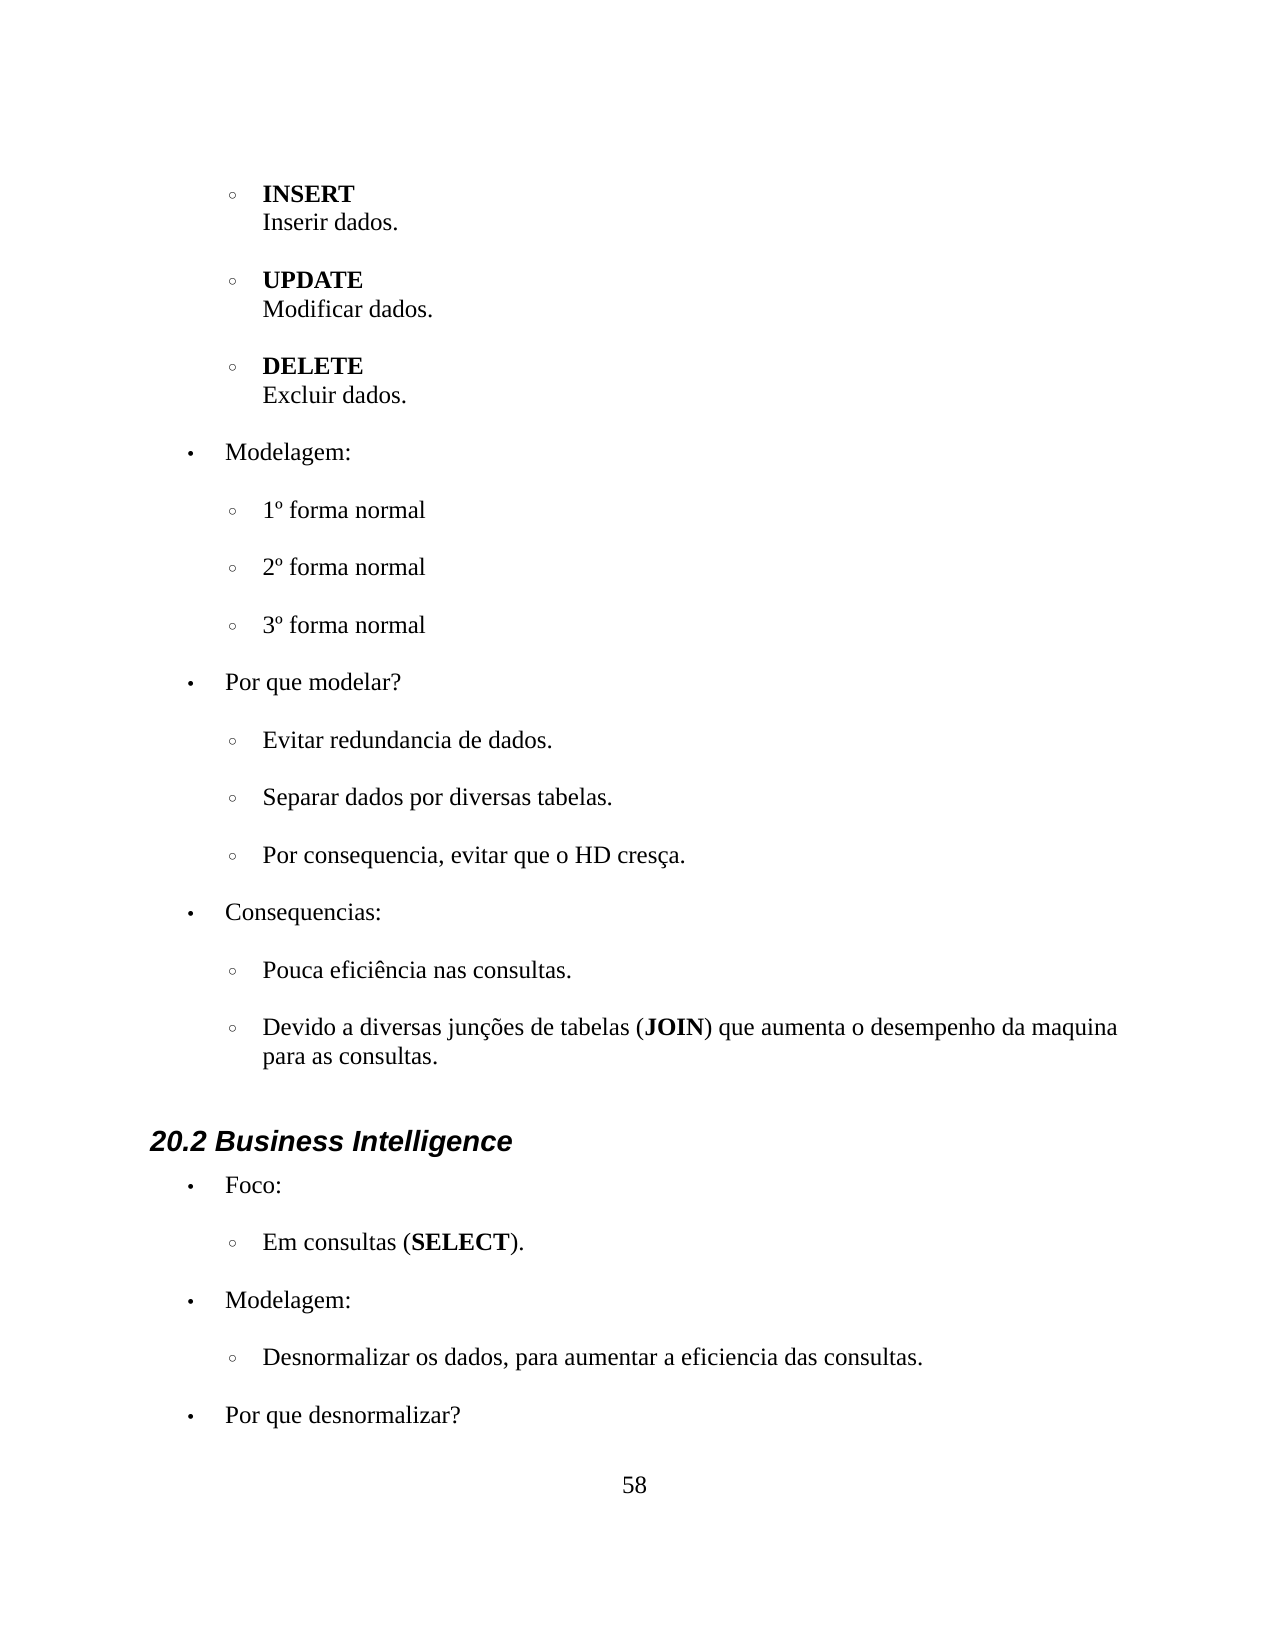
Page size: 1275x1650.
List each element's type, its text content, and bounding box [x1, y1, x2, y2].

list Foco: [187, 1170, 1125, 1227]
list DELETE Excluir dados. [225, 351, 1125, 437]
list Em consultas (SELECT). [225, 1227, 1125, 1285]
list Consequencias: [187, 897, 1125, 955]
list 2º forma normal [225, 552, 1125, 610]
list Por que desnormalizar? [187, 1400, 1125, 1428]
list [187, 150, 1125, 179]
list INSERT Inserir dados. [225, 179, 1125, 265]
list Por que modelar? [187, 667, 1125, 725]
list Modelagem: [187, 437, 1125, 495]
list Por consequencia, evitar que o HD cresça. [225, 840, 1125, 897]
list 3º forma normal [225, 610, 1125, 667]
subtitle 20.2 Business Intelligence [150, 1124, 1125, 1157]
list Devido a diversas junções de tabelas (JOIN) que aumenta o desempenho da maquina para as consultas. [225, 1012, 1125, 1099]
list UPDATE Modificar dados. [225, 265, 1125, 351]
list Pouca eficiência nas consultas. [225, 955, 1125, 1012]
list Separar dados por diversas tabelas. [225, 782, 1125, 840]
list Evitar redundancia de dados. [225, 725, 1125, 782]
list Modelagem: [187, 1285, 1125, 1342]
list Desnormalizar os dados, para aumentar a eficiencia das consultas. [225, 1342, 1125, 1400]
list 1º forma normal [225, 495, 1125, 552]
